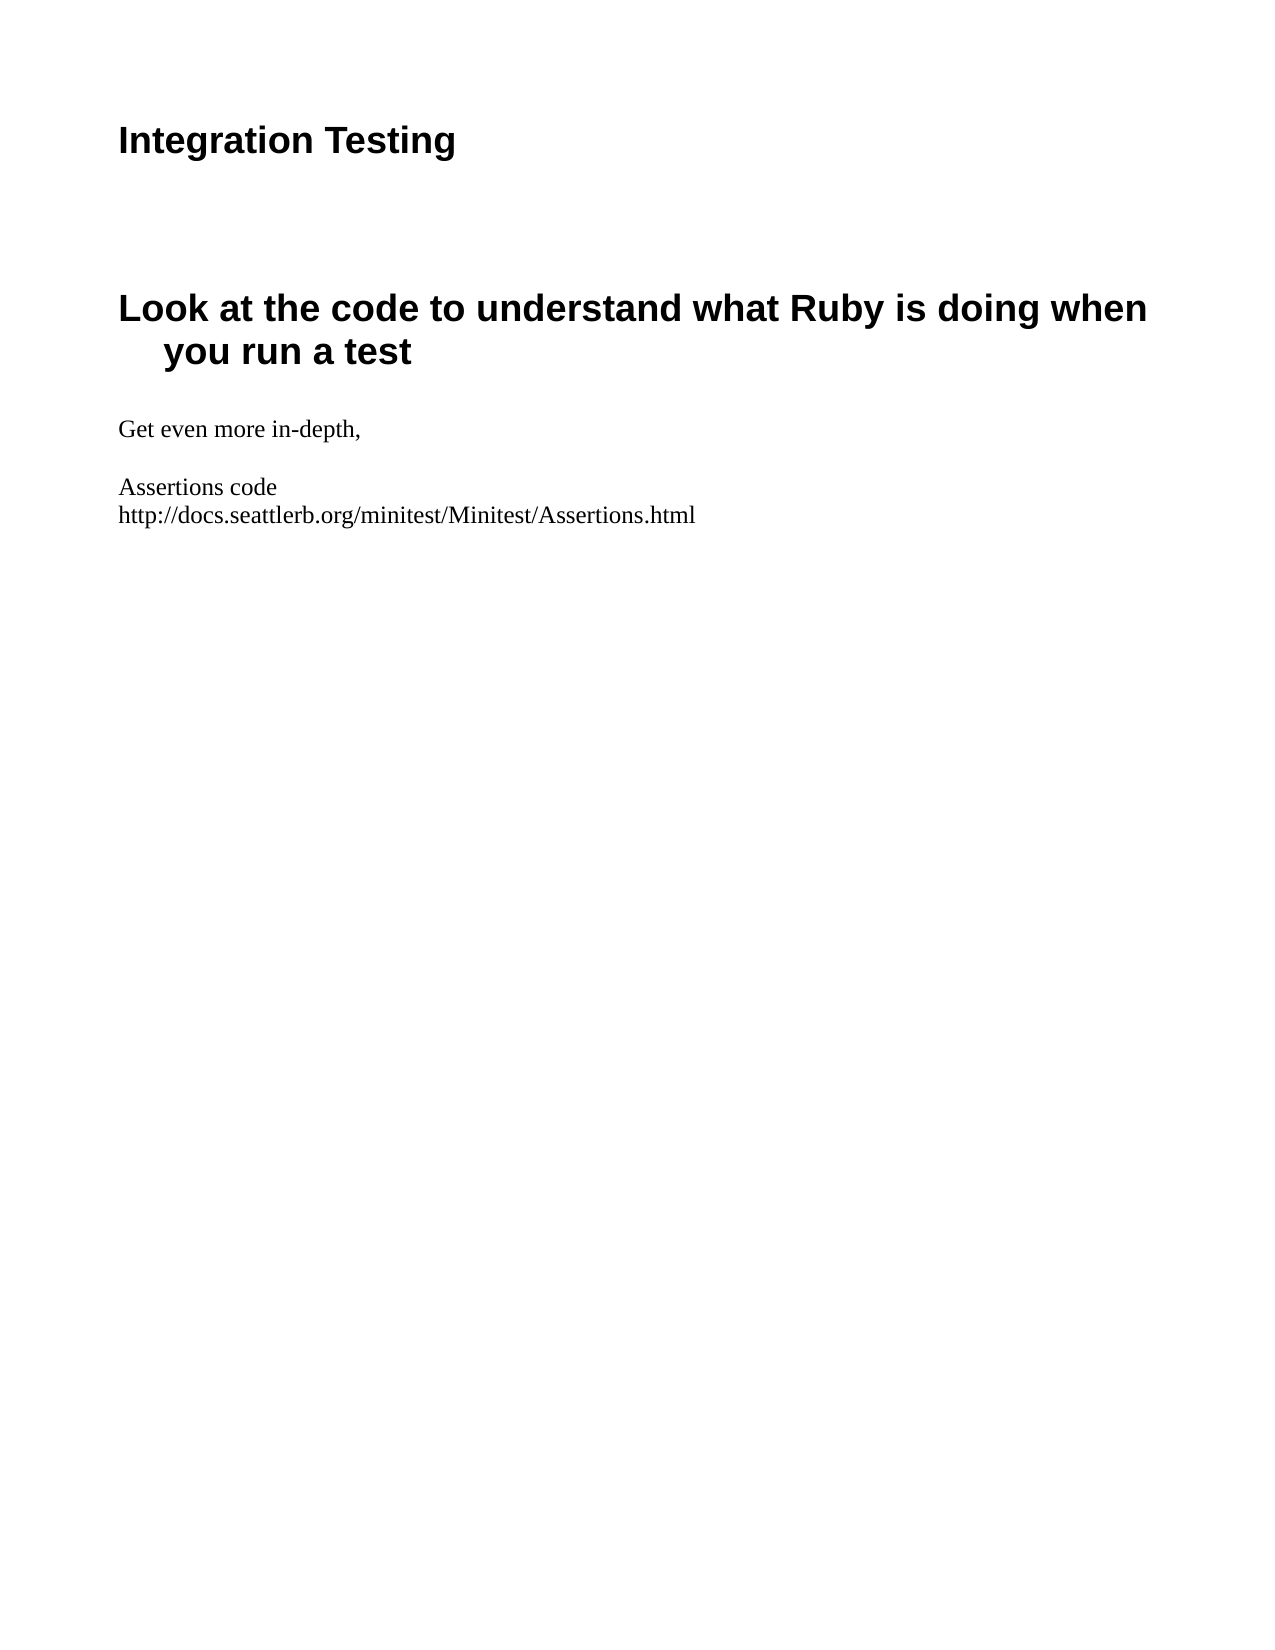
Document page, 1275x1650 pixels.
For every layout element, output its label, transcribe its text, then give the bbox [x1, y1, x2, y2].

subtitle Integration Testing [118, 118, 1157, 162]
subtitle Look at the code to understand what Ruby is doing when you run a test [118, 286, 1157, 373]
text http://docs.seattlerb.org/minitest/Minitest/Assertions.html [118, 500, 1157, 529]
text Get even more in-depth, [118, 414, 1157, 443]
text Assertions code [118, 472, 1157, 500]
